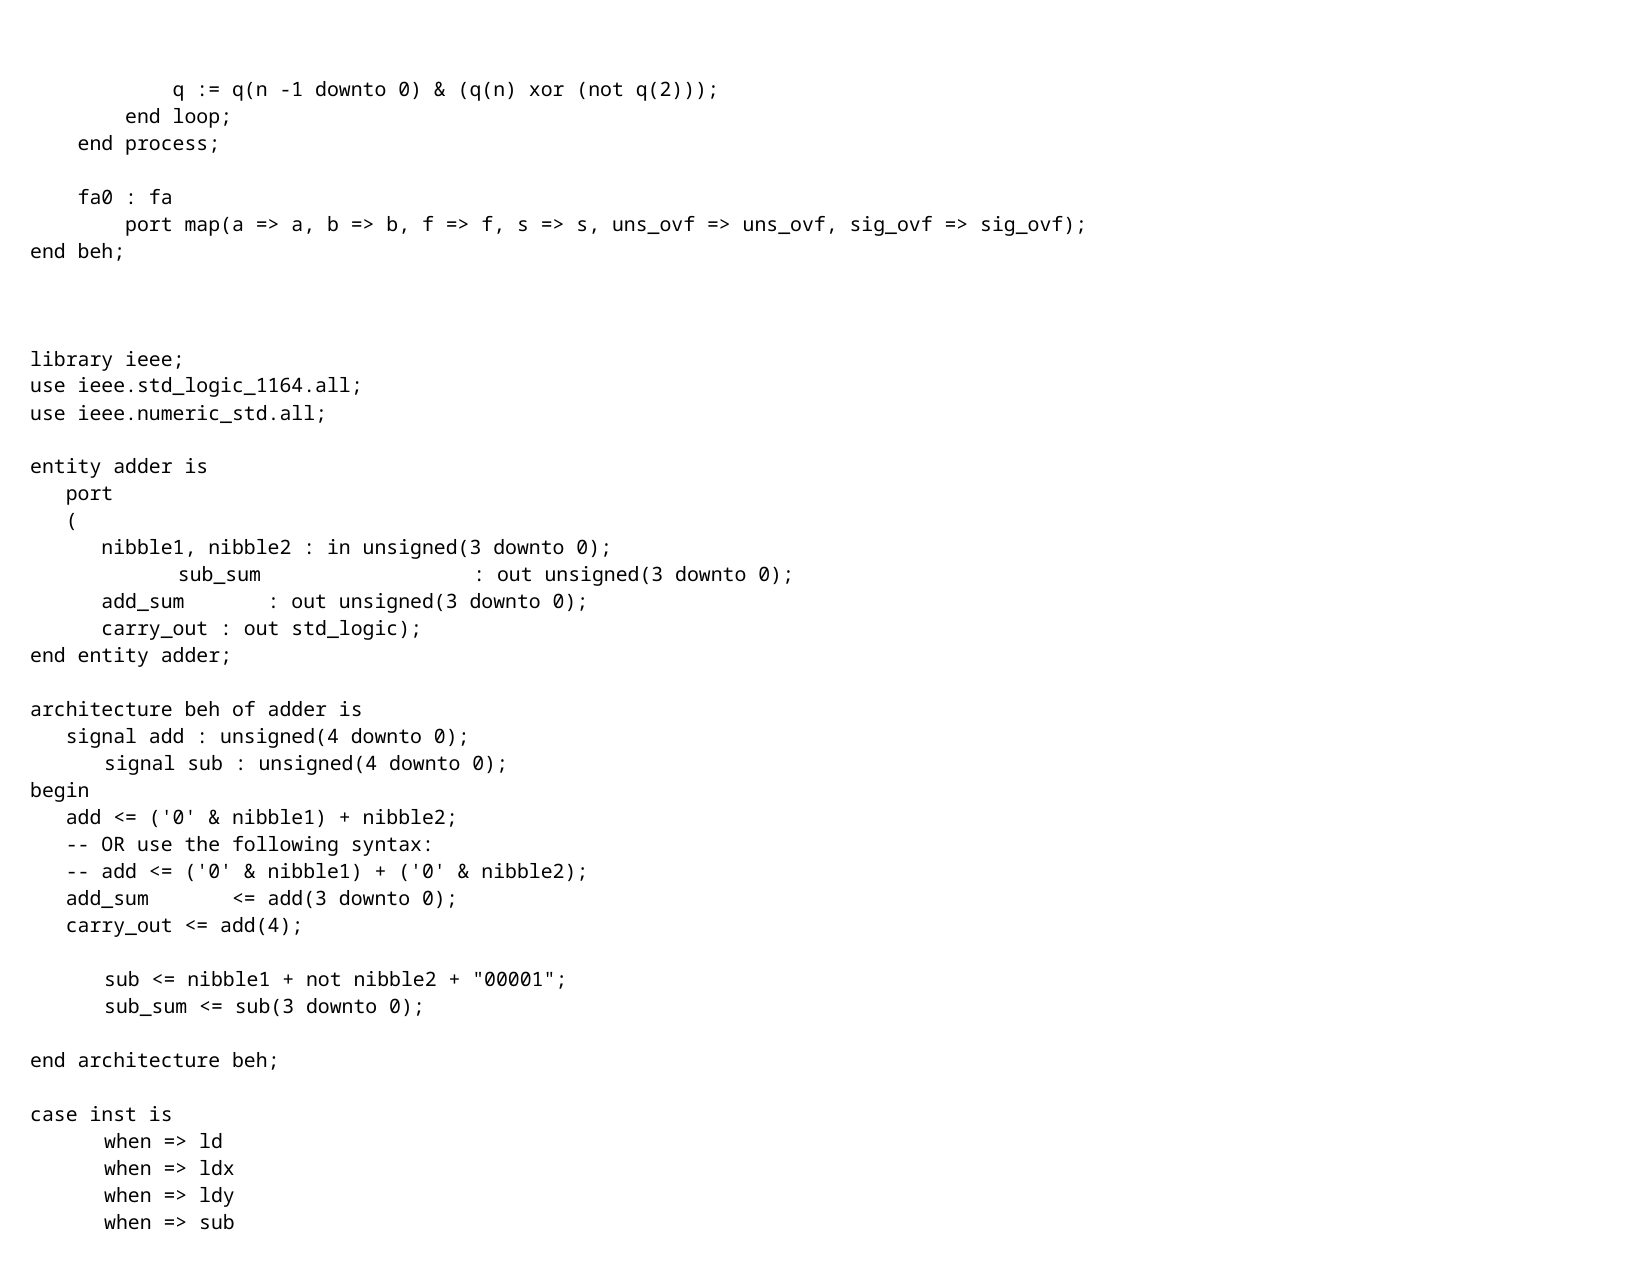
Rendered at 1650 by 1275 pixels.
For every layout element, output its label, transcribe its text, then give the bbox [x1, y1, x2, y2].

text use ieee.numeric_std.all; [30, 399, 1620, 426]
text nibble1, nibble2 : in unsigned(3 downto 0); [30, 534, 1620, 561]
text end process; [30, 129, 1620, 156]
text add_sum <= add(3 downto 0); [30, 884, 1620, 911]
text when => sub [30, 1208, 1620, 1235]
text use ieee.std_logic_1164.all; [30, 372, 1620, 399]
text entity adder is [30, 453, 1620, 480]
text case inst is [30, 1100, 1620, 1127]
text carry_out : out std_logic); [30, 614, 1620, 642]
text when => ldx [30, 1154, 1620, 1181]
text port map(a => a, b => b, f => f, s => s, uns_ovf => uns_ovf, sig_ovf => sig_ovf); [30, 210, 1620, 237]
text sub <= nibble1 + not nibble2 + "00001"; [30, 965, 1620, 992]
text port [30, 480, 1620, 507]
text end architecture beh; [30, 1046, 1620, 1073]
text add <= ('0' & nibble1) + nibble2; [30, 803, 1620, 830]
text end loop; [30, 102, 1620, 129]
text ( [30, 507, 1620, 534]
text when => ld [30, 1127, 1620, 1154]
text signal add : unsigned(4 downto 0); [30, 722, 1620, 749]
text q := q(n -1 downto 0) & (q(n) xor (not q(2))); [30, 75, 1620, 102]
text carry_out <= add(4); [30, 911, 1620, 938]
text -- OR use the following syntax: [30, 830, 1620, 857]
text add_sum : out unsigned(3 downto 0); [30, 588, 1620, 614]
text library ieee; [30, 345, 1620, 372]
text end entity adder; [30, 642, 1620, 668]
text end beh; [30, 237, 1620, 264]
text fa0 : fa [30, 183, 1620, 210]
text architecture beh of adder is [30, 696, 1620, 722]
text when => ldy [30, 1181, 1620, 1208]
text sub_sum : out unsigned(3 downto 0); [30, 561, 1620, 588]
text signal sub : unsigned(4 downto 0); [30, 749, 1620, 776]
text begin [30, 776, 1620, 803]
text -- add <= ('0' & nibble1) + ('0' & nibble2); [30, 857, 1620, 884]
text sub_sum <= sub(3 downto 0); [30, 992, 1620, 1019]
